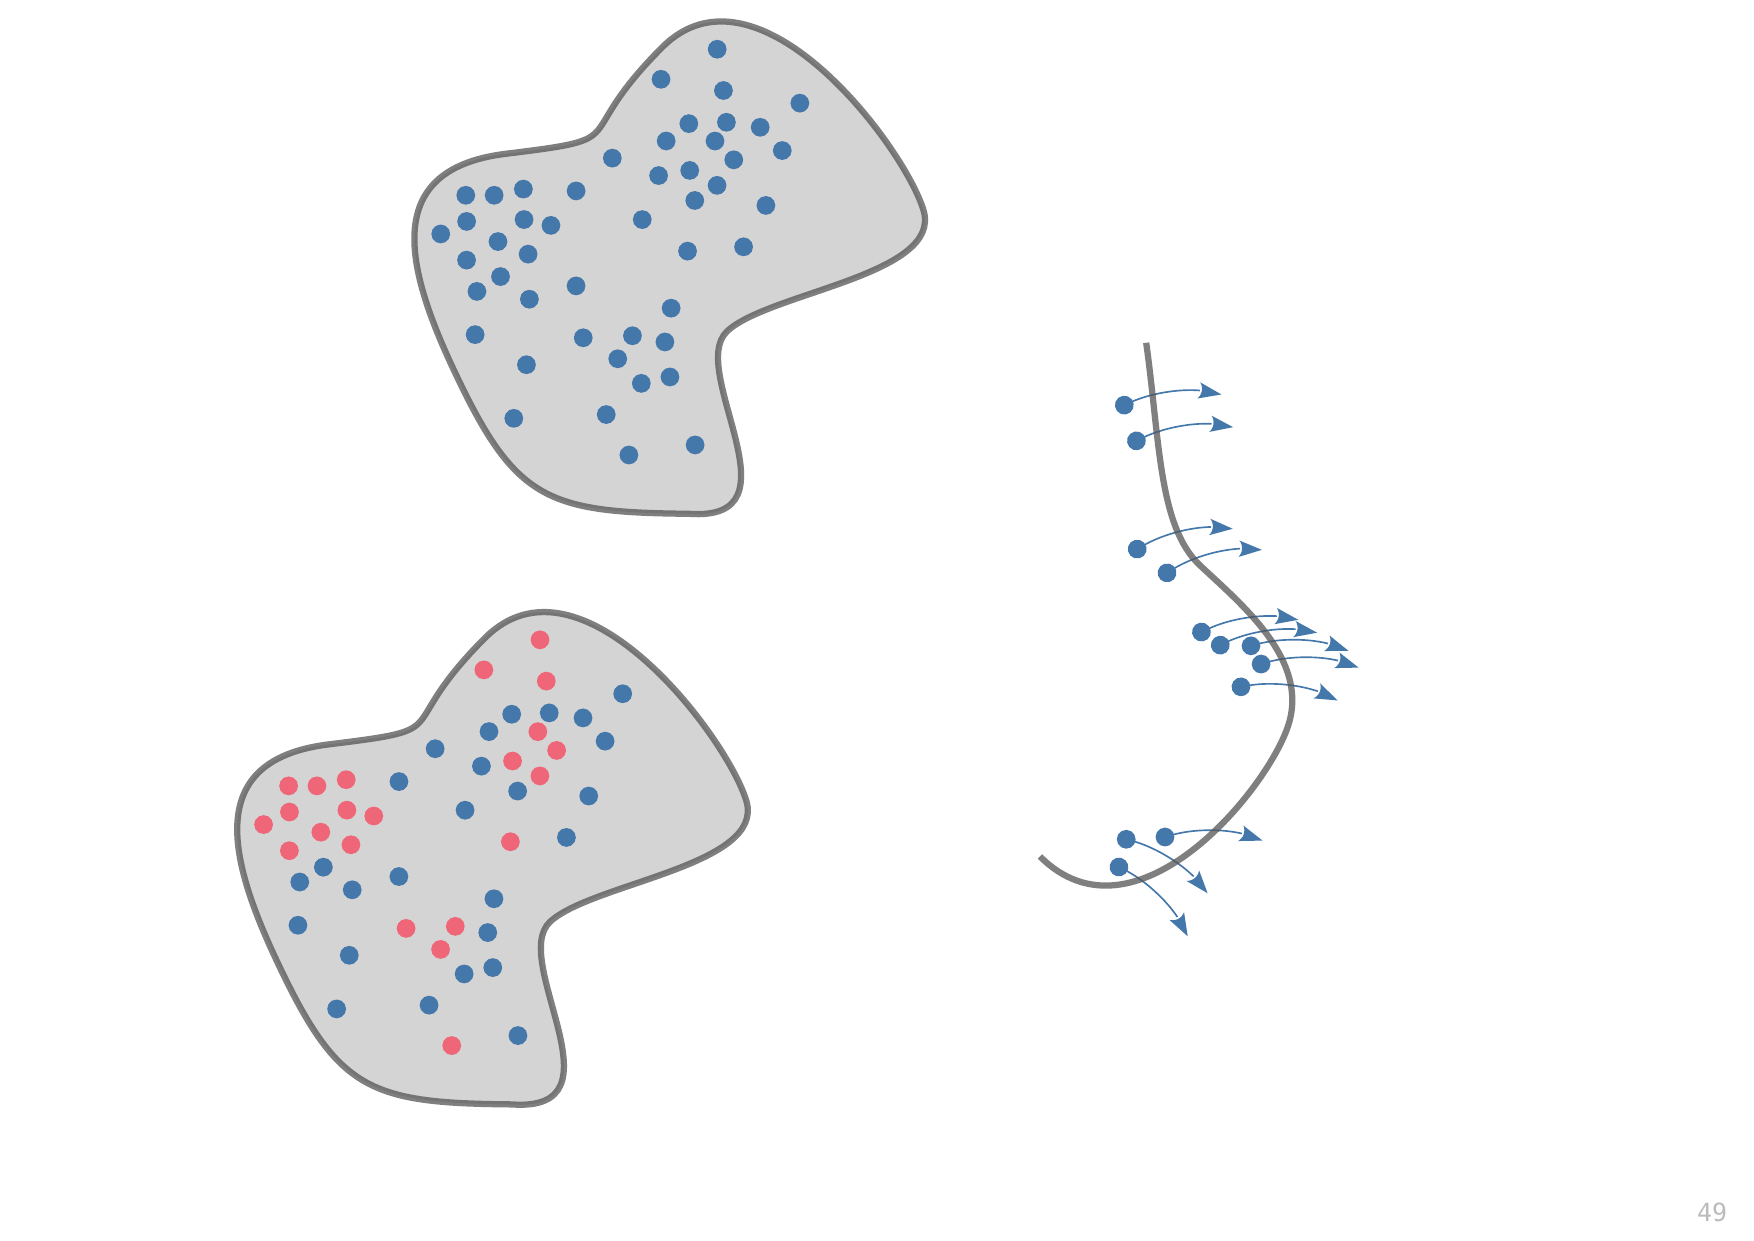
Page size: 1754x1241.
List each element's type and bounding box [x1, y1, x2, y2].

text_box [1116, 829, 1136, 849]
text_box [1231, 677, 1251, 697]
text_box [1192, 622, 1211, 642]
text_box [237, 612, 748, 1105]
text_box [1115, 395, 1134, 415]
text_box [1157, 563, 1177, 582]
text_box [1127, 431, 1146, 451]
text_box [1155, 827, 1175, 847]
text_box [414, 21, 926, 515]
text_box [1128, 540, 1147, 559]
text_box [1109, 857, 1129, 877]
text_box [1210, 635, 1230, 655]
text_box [1241, 636, 1271, 674]
